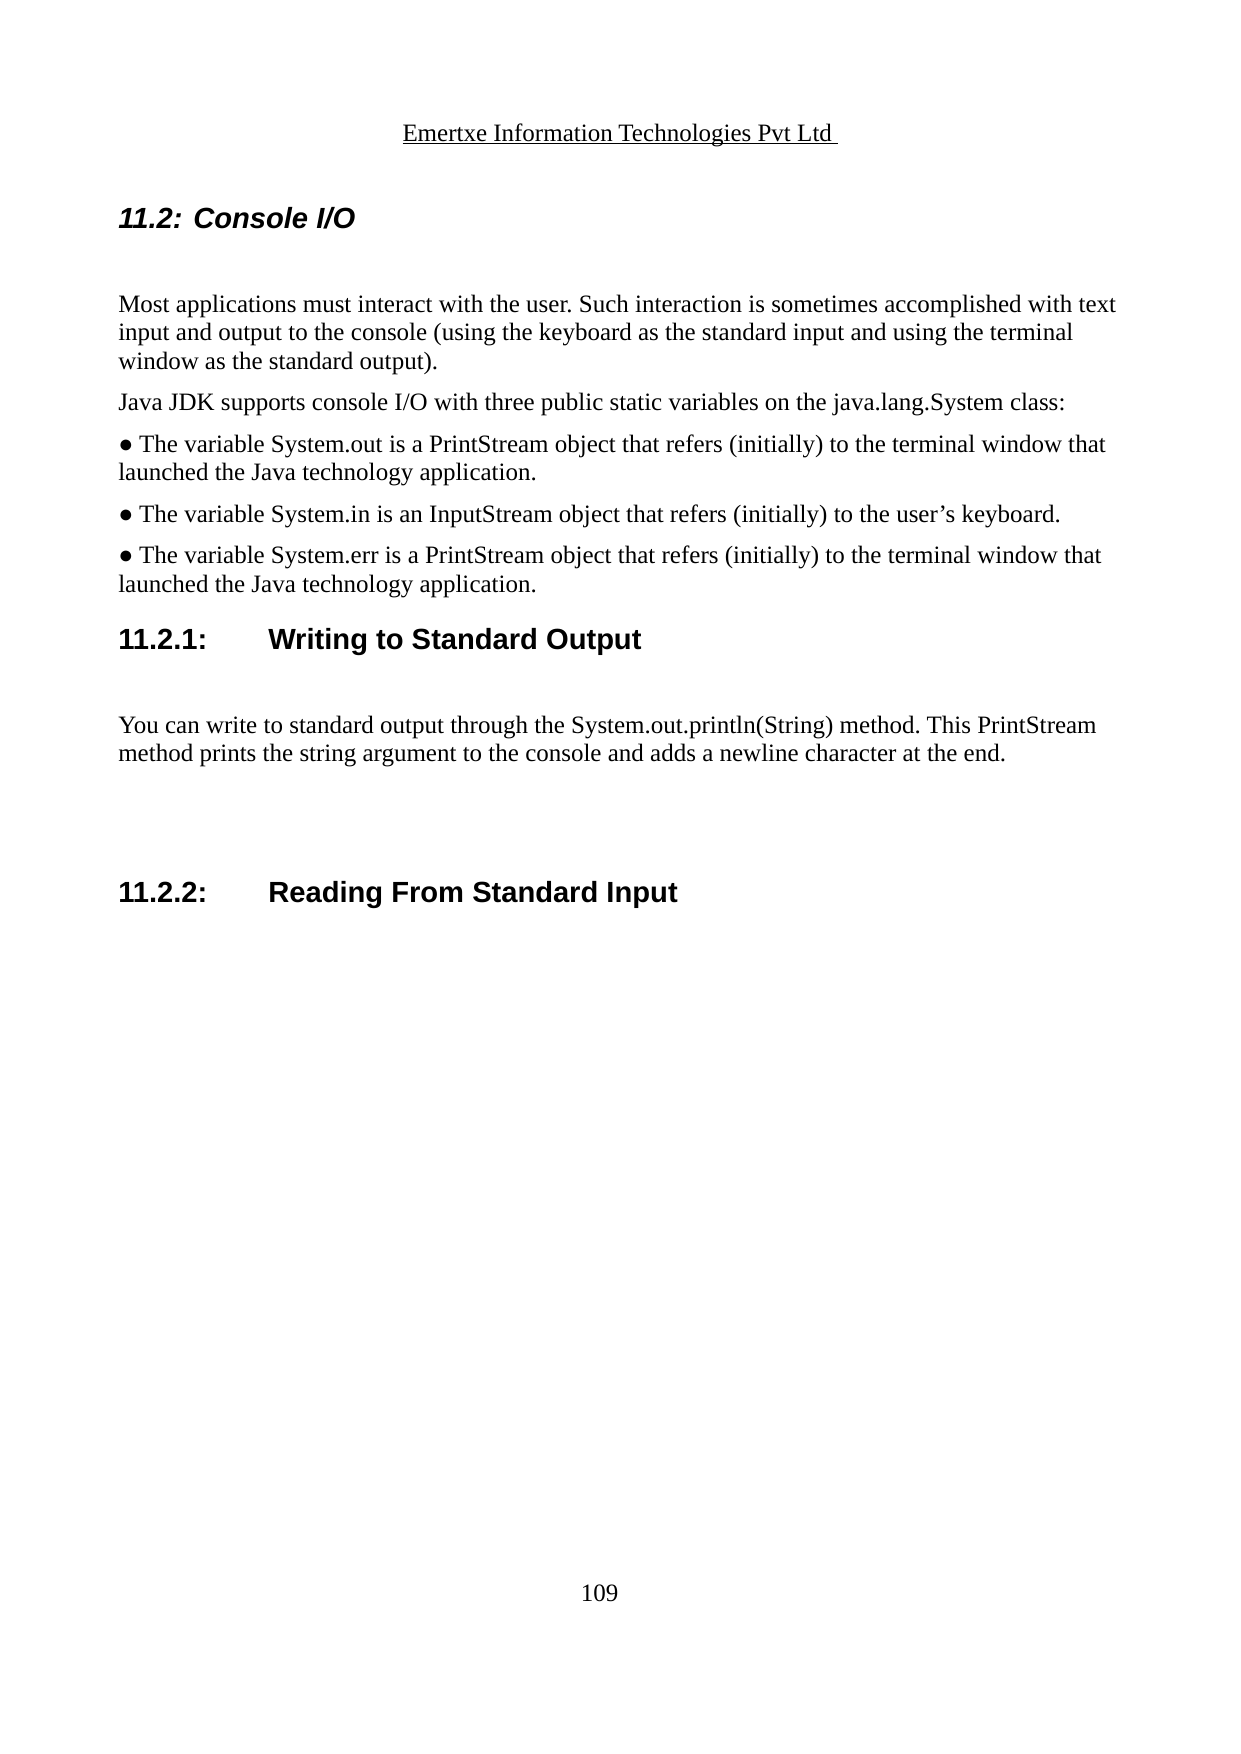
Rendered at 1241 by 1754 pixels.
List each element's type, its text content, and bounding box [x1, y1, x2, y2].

subtitle Writing to Standard Output [118, 622, 1122, 656]
text ● The variable System.err is a PrintStream object that refers (initially) to the terminal window that launched the Java technology application. [118, 540, 1122, 597]
subtitle Reading From Standard Input [118, 875, 1122, 908]
text ● The variable System.out is a PrintStream object that refers (initially) to the terminal window that launched the Java technology application. [118, 429, 1122, 486]
subtitle Console I/O [118, 201, 1122, 235]
text ● The variable System.in is an InputStream object that refers (initially) to the user’s keyboard. [118, 499, 1122, 527]
text Java JDK supports console I/O with three public static variables on the java.lang.System class: [118, 387, 1122, 416]
text Most applications must interact with the user. Such interaction is sometimes accomplished with text input and output to the console (using the keyboard as the standard input and using the terminal window as the standard output). [118, 289, 1122, 375]
text You can write to standard output through the System.out.println(String) method. This PrintStream method prints the string argument to the console and adds a newline character at the end. [118, 710, 1122, 767]
